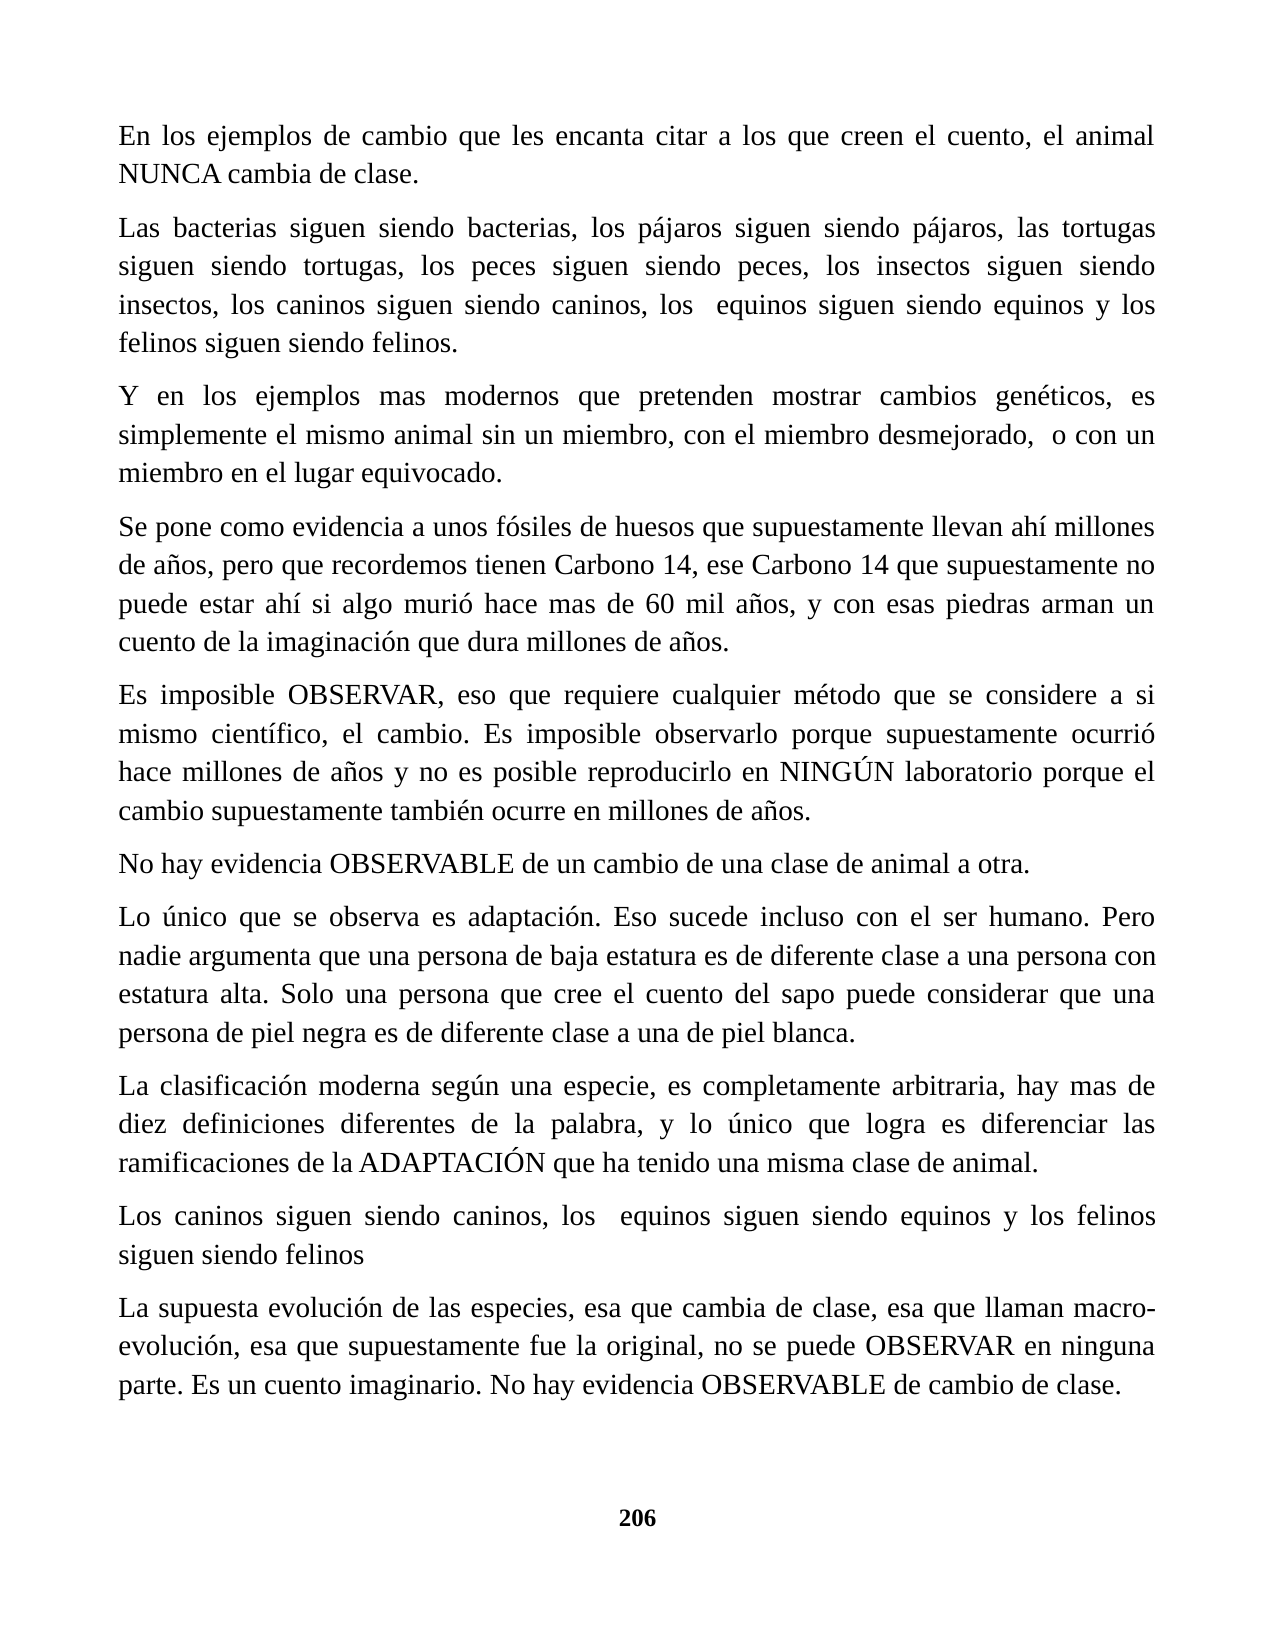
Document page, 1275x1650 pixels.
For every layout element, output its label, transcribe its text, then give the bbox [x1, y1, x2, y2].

text La clasificación moderna según una especie, es completamente arbitraria, hay mas de diez definiciones diferentes de la palabra, y lo único que logra es diferenciar las ramificaciones de la ADAPTACIÓN que ha tenido una misma clase de animal. [118, 1068, 1157, 1179]
text Los caninos siguen siendo caninos, los equinos siguen siendo equinos y los felinos siguen siendo felinos [118, 1198, 1157, 1270]
text Es imposible OBSERVAR, eso que requiere cualquier método que se considere a si mismo científico, el cambio. Es imposible observarlo porque supuestamente ocurrió hace millones de años y no es posible reproducirlo en NINGÚN laboratorio porque el cambio supuestamente también ocurre en millones de años. [118, 677, 1157, 827]
text La supuesta evolución de las especies, esa que cambia de clase, esa que llaman macro-evolución, esa que supuestamente fue la original, no se puede OBSERVAR en ninguna parte. Es un cuento imaginario. No hay evidencia OBSERVABLE de cambio de clase. [118, 1290, 1157, 1401]
text Y en los ejemplos mas modernos que pretenden mostrar cambios genéticos, es simplemente el mismo animal sin un miembro, con el miembro desmejorado, o con un miembro en el lugar equivocado. [118, 378, 1157, 489]
text En los ejemplos de cambio que les encanta citar a los que creen el cuento, el animal NUNCA cambia de clase. [118, 118, 1157, 190]
text Lo único que se observa es adaptación. Eso sucede incluso con el ser humano. Pero nadie argumenta que una persona de baja estatura es de diferente clase a una persona con estatura alta. Solo una persona que cree el cuento del sapo puede considerar que una persona de piel negra es de diferente clase a una de piel blanca. [118, 899, 1157, 1048]
text No hay evidencia OBSERVABLE de un cambio de una clase de animal a otra. [118, 846, 1157, 880]
text Se pone como evidencia a unos fósiles de huesos que supuestamente llevan ahí millones de años, pero que recordemos tienen Carbono 14, ese Carbono 14 que supuestamente no puede estar ahí si algo murió hace mas de 60 mil años, y con esas piedras arman un cuento de la imaginación que dura millones de años. [118, 509, 1157, 658]
text Las bacterias siguen siendo bacterias, los pájaros siguen siendo pájaros, las tortugas siguen siendo tortugas, los peces siguen siendo peces, los insectos siguen siendo insectos, los caninos siguen siendo caninos, los equinos siguen siendo equinos y los felinos siguen siendo felinos. [118, 210, 1157, 359]
